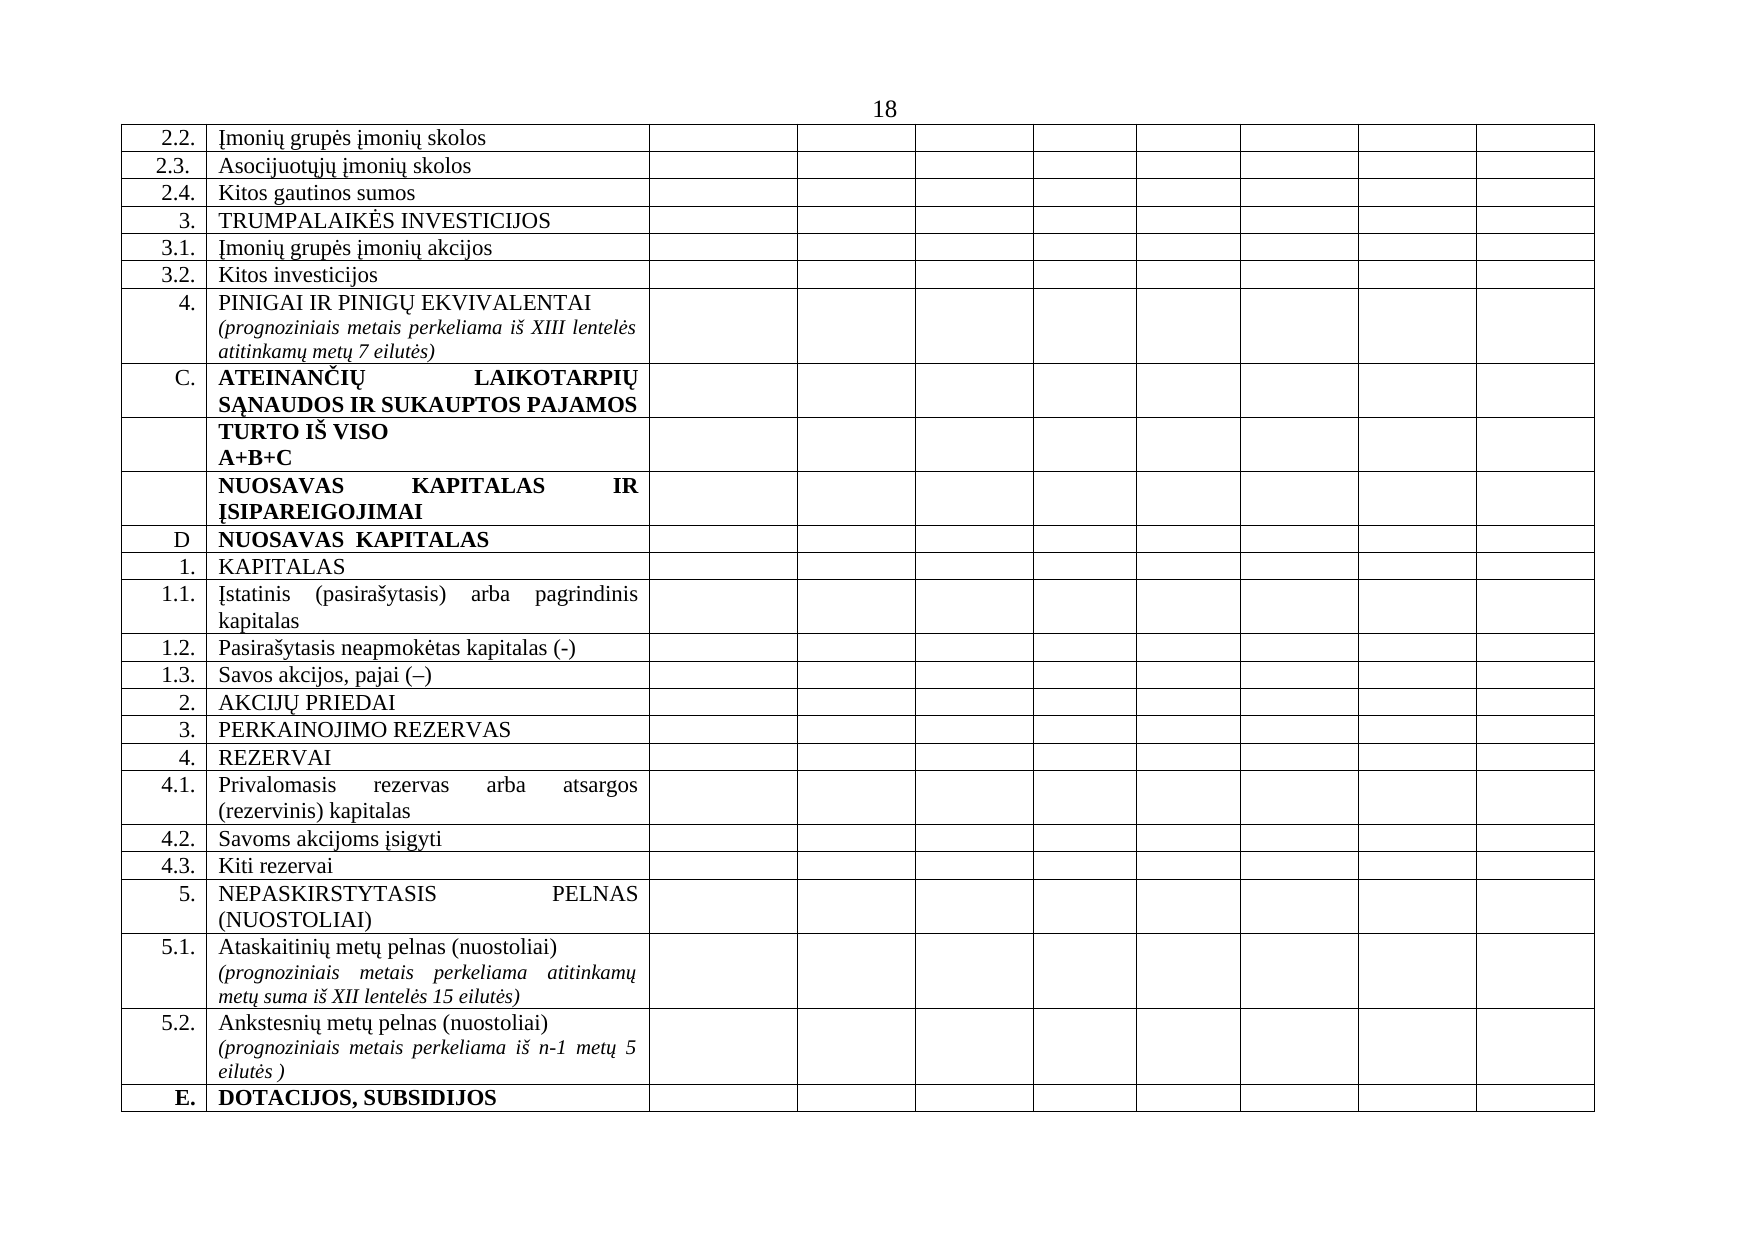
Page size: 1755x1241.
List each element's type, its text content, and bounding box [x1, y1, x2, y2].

table_cell [1477, 261, 1594, 288]
table_cell [1359, 179, 1476, 206]
table_cell [1359, 771, 1476, 824]
table_cell [1137, 825, 1240, 851]
table_cell [1477, 1085, 1594, 1111]
table_cell [650, 771, 797, 824]
table_cell NUOSAVAS KAPITALAS [207, 526, 649, 552]
table_cell [1034, 289, 1136, 363]
table_cell [1241, 689, 1358, 715]
table_cell 4.1. [122, 771, 206, 824]
table_cell 2.2. [122, 125, 206, 151]
table_cell [650, 125, 797, 151]
table_cell [1034, 553, 1136, 579]
table_cell [1359, 689, 1476, 715]
table_cell [1034, 744, 1136, 770]
table_cell [916, 179, 1033, 206]
table_cell 4.3. [122, 852, 206, 879]
table_cell [650, 553, 797, 579]
table_cell [916, 716, 1033, 743]
table_cell 2.4. [122, 179, 206, 206]
table_cell [916, 125, 1033, 151]
table_cell [650, 472, 797, 524]
table_cell [916, 880, 1033, 932]
table_cell [798, 880, 915, 932]
table_cell NEPASKIRSTYTASIS PELNAS (NUOSTOLIAI) [207, 880, 649, 932]
table_cell [1137, 289, 1240, 363]
table_cell [122, 472, 206, 524]
table_cell 1.3. [122, 662, 206, 688]
table_cell [1359, 125, 1476, 151]
table_cell [1595, 260, 1754, 288]
table_cell [1595, 206, 1754, 233]
table_cell [1359, 934, 1476, 1008]
table_cell [1034, 418, 1136, 471]
table_cell [798, 289, 915, 363]
table_cell [1595, 851, 1754, 879]
table_cell [1034, 179, 1136, 206]
table_cell [1595, 417, 1754, 471]
table_cell [1359, 825, 1476, 851]
table_cell [1034, 152, 1136, 178]
table_cell [1034, 880, 1136, 932]
table_cell [916, 289, 1033, 363]
table_cell C. [122, 364, 206, 417]
table_cell [1595, 151, 1754, 178]
table_cell [1137, 771, 1240, 824]
table_cell [1137, 472, 1240, 524]
table_cell [1477, 580, 1594, 633]
table_cell [1595, 824, 1754, 851]
table_cell [1241, 179, 1358, 206]
table_cell [916, 634, 1033, 661]
table_cell 3.1. [122, 234, 206, 260]
table_cell [1359, 580, 1476, 633]
table_cell Kiti rezervai [207, 852, 649, 879]
table_cell [1359, 880, 1476, 932]
table_cell [916, 207, 1033, 233]
table_cell 2.3. [122, 152, 206, 178]
table_cell [1241, 744, 1358, 770]
table_cell [1137, 234, 1240, 260]
table_cell [1595, 933, 1754, 1008]
table_cell [1241, 553, 1358, 579]
table_cell [916, 771, 1033, 824]
table_cell [1595, 661, 1754, 688]
table_cell [650, 289, 797, 363]
table_cell [798, 716, 915, 743]
table_cell [916, 744, 1033, 770]
table_cell [1595, 1008, 1754, 1083]
table_cell [1359, 852, 1476, 879]
table_cell [1137, 152, 1240, 178]
table_cell [1477, 472, 1594, 524]
table_cell [1241, 289, 1358, 363]
table_cell [1359, 1085, 1476, 1111]
table_cell [1477, 716, 1594, 743]
table_cell [1359, 261, 1476, 288]
table_cell [1241, 526, 1358, 552]
table_cell [798, 472, 915, 524]
table_cell [916, 234, 1033, 260]
table_cell Įmonių grupės įmonių akcijos [207, 234, 649, 260]
table_cell [1034, 472, 1136, 524]
table_cell 4.2. [122, 825, 206, 851]
table_cell [1137, 207, 1240, 233]
table_cell [798, 580, 915, 633]
table_cell [1595, 525, 1754, 552]
table_cell [1477, 152, 1594, 178]
table_cell [1034, 662, 1136, 688]
table_cell Ankstesnių metų pelnas (nuostoliai) (prognoziniais metais perkeliama iš n-1 metų 5 eilutės ) [207, 1009, 649, 1083]
table_cell [650, 234, 797, 260]
table_cell [1137, 662, 1240, 688]
table_cell 3.2. [122, 261, 206, 288]
table_cell [1241, 825, 1358, 851]
table_cell ATEINANČIŲ LAIKOTARPIŲ SĄNAUDOS IR SUKAUPTOS PAJAMOS [207, 364, 649, 417]
table_cell [798, 261, 915, 288]
table_cell [1241, 580, 1358, 633]
table_cell [1477, 744, 1594, 770]
table_cell [1137, 179, 1240, 206]
table_cell E. [122, 1085, 206, 1111]
table_cell [650, 207, 797, 233]
table_cell [798, 771, 915, 824]
table_cell [1137, 934, 1240, 1008]
table_cell [1034, 234, 1136, 260]
table_cell [1034, 125, 1136, 151]
table_cell [1034, 364, 1136, 417]
table_cell 4. [122, 289, 206, 363]
table_cell [798, 207, 915, 233]
table_cell 3. [122, 207, 206, 233]
table_cell [650, 179, 797, 206]
table_cell [1241, 634, 1358, 661]
table_cell [1241, 852, 1358, 879]
table_cell [1477, 179, 1594, 206]
table_cell Privalomasis rezervas arba atsargos (rezervinis) kapitalas [207, 771, 649, 824]
table_cell [1595, 770, 1754, 824]
table_cell D [122, 526, 206, 552]
table_cell [916, 261, 1033, 288]
table_cell [1241, 1085, 1358, 1111]
table_cell [1595, 688, 1754, 715]
table_cell [916, 152, 1033, 178]
table_cell REZERVAI [207, 744, 649, 770]
table_cell [1241, 472, 1358, 524]
table_cell [1137, 1009, 1240, 1083]
table_cell [916, 1009, 1033, 1083]
table_cell [1034, 689, 1136, 715]
table_cell [916, 472, 1033, 524]
table_cell TURTO IŠ VISO A+B+C [207, 418, 649, 471]
table_cell [1137, 261, 1240, 288]
table_cell [650, 880, 797, 932]
table_cell Ataskaitinių metų pelnas (nuostoliai) (prognoziniais metais perkeliama atitinkamų metų suma iš XII lentelės 15 eilutės) [207, 934, 649, 1008]
table_cell [1359, 289, 1476, 363]
table_cell [916, 1085, 1033, 1111]
table_cell [1034, 634, 1136, 661]
table_cell [1595, 579, 1754, 633]
table_cell [1241, 880, 1358, 932]
table_cell [1241, 418, 1358, 471]
table_cell [650, 934, 797, 1008]
table_cell [650, 580, 797, 633]
table_cell Savoms akcijoms įsigyti [207, 825, 649, 851]
table_cell [798, 634, 915, 661]
table_cell [1241, 152, 1358, 178]
table_cell [1241, 771, 1358, 824]
table_cell [650, 418, 797, 471]
table_cell [1595, 233, 1754, 260]
table_cell [1477, 771, 1594, 824]
table_cell [916, 553, 1033, 579]
table_cell [650, 662, 797, 688]
table_cell [650, 1085, 797, 1111]
table_cell 1.2. [122, 634, 206, 661]
table_cell [650, 744, 797, 770]
table_cell [798, 234, 915, 260]
table_cell [122, 418, 206, 471]
table_cell [1359, 634, 1476, 661]
table_cell [1137, 418, 1240, 471]
table_cell [1137, 880, 1240, 932]
table_cell NUOSAVAS KAPITALAS IR ĮSIPAREIGOJIMAI [207, 472, 649, 524]
table_cell [1477, 234, 1594, 260]
table_cell [1137, 125, 1240, 151]
table_cell [798, 125, 915, 151]
table_cell [650, 716, 797, 743]
table_cell [1477, 662, 1594, 688]
table_cell [1595, 879, 1754, 932]
table_cell [650, 526, 797, 552]
table_cell [650, 152, 797, 178]
table_cell [1477, 125, 1594, 151]
table_cell [650, 364, 797, 417]
table_cell [1034, 1085, 1136, 1111]
table_cell [916, 852, 1033, 879]
table_cell Kitos gautinos sumos [207, 179, 649, 206]
table_cell [1034, 716, 1136, 743]
table_cell [1034, 771, 1136, 824]
table_cell 4. [122, 744, 206, 770]
table_cell [916, 418, 1033, 471]
table_cell [1241, 234, 1358, 260]
table_cell PERKAINOJIMO REZERVAS [207, 716, 649, 743]
table_cell [798, 689, 915, 715]
table_cell [1137, 580, 1240, 633]
table_cell Įmonių grupės įmonių skolos [207, 125, 649, 151]
table_cell [798, 744, 915, 770]
table_cell [650, 1009, 797, 1083]
table_cell [798, 934, 915, 1008]
table_cell 5. [122, 880, 206, 932]
table_cell [1137, 852, 1240, 879]
table_cell [798, 526, 915, 552]
table_cell [1034, 526, 1136, 552]
table_cell [1477, 689, 1594, 715]
table_cell [1359, 716, 1476, 743]
table_cell [1595, 743, 1754, 770]
table_cell [1477, 553, 1594, 579]
table_cell [1034, 1009, 1136, 1083]
table_cell [1359, 662, 1476, 688]
table_cell [1477, 207, 1594, 233]
table_cell [1359, 472, 1476, 524]
table_cell [1137, 1085, 1240, 1111]
table_cell [1359, 364, 1476, 417]
table_cell 5.1. [122, 934, 206, 1008]
table_cell [1595, 471, 1754, 524]
table_cell 5.2. [122, 1009, 206, 1083]
table_cell [1595, 363, 1754, 417]
table_cell [1477, 289, 1594, 363]
table_cell [1241, 261, 1358, 288]
table_cell [1359, 744, 1476, 770]
table_cell [1477, 934, 1594, 1008]
table_cell [798, 364, 915, 417]
table_cell [1241, 125, 1358, 151]
table_cell [798, 152, 915, 178]
table_cell [1359, 1009, 1476, 1083]
table_cell [1137, 716, 1240, 743]
table_cell [1137, 553, 1240, 579]
table_cell [916, 689, 1033, 715]
table_cell [1241, 1009, 1358, 1083]
table_cell [1477, 825, 1594, 851]
table_cell [916, 825, 1033, 851]
table_cell [1241, 364, 1358, 417]
table_cell PINIGAI IR PINIGŲ EKVIVALENTAI (prognoziniais metais perkeliama iš XIII lentelės atitinkamų metų 7 eilutės) [207, 289, 649, 363]
table_cell 3. [122, 716, 206, 743]
table_cell [1241, 934, 1358, 1008]
table_cell 2. [122, 689, 206, 715]
table_cell [1137, 744, 1240, 770]
table_cell [1595, 552, 1754, 579]
table_cell [798, 825, 915, 851]
table_cell [650, 261, 797, 288]
table_cell Kitos investicijos [207, 261, 649, 288]
table_cell [1477, 364, 1594, 417]
table_cell [1359, 553, 1476, 579]
table_cell [1477, 1009, 1594, 1083]
table_cell [916, 662, 1033, 688]
table_cell [1595, 715, 1754, 743]
table_cell [916, 580, 1033, 633]
table_cell 1. [122, 553, 206, 579]
table_cell [1477, 880, 1594, 932]
table_cell [1477, 852, 1594, 879]
table_cell [1359, 207, 1476, 233]
table_cell [916, 364, 1033, 417]
table_cell [650, 852, 797, 879]
table_cell [916, 934, 1033, 1008]
table_cell [1477, 634, 1594, 661]
table_cell [1034, 934, 1136, 1008]
table_cell AKCIJŲ PRIEDAI [207, 689, 649, 715]
table_cell [916, 526, 1033, 552]
table_cell [1137, 364, 1240, 417]
table_cell [1137, 689, 1240, 715]
table_cell [1595, 288, 1754, 363]
table_cell [1034, 852, 1136, 879]
table_cell [798, 662, 915, 688]
table_cell [798, 1009, 915, 1083]
table_cell [798, 179, 915, 206]
table_cell [650, 634, 797, 661]
table_cell [798, 553, 915, 579]
table_cell Savos akcijos, pajai (–) [207, 662, 649, 688]
table_cell [650, 689, 797, 715]
table_cell [1241, 662, 1358, 688]
table_cell [1034, 261, 1136, 288]
table_cell [1477, 418, 1594, 471]
table_cell Asocijuotųjų įmonių skolos [207, 152, 649, 178]
table_cell Įstatinis (pasirašytasis) arba pagrindinis kapitalas [207, 580, 649, 633]
table_cell [798, 852, 915, 879]
table_cell [1359, 526, 1476, 552]
table_cell [1595, 633, 1754, 661]
table_cell [1137, 526, 1240, 552]
table_cell [1359, 152, 1476, 178]
table_cell Pasirašytasis neapmokėtas kapitalas (-) [207, 634, 649, 661]
table_cell [1034, 825, 1136, 851]
table_cell [798, 418, 915, 471]
table_cell [798, 1085, 915, 1111]
table_cell KAPITALAS [207, 553, 649, 579]
table_cell [1241, 716, 1358, 743]
table_cell DOTACIJOS, SUBSIDIJOS [207, 1085, 649, 1111]
table_cell [1241, 207, 1358, 233]
table_cell [1477, 526, 1594, 552]
table_cell [1359, 418, 1476, 471]
table_cell [1359, 234, 1476, 260]
table_cell [1595, 124, 1754, 151]
table_cell [1595, 1084, 1754, 1111]
table_cell [650, 825, 797, 851]
table_cell [1595, 178, 1754, 206]
table_cell TRUMPALAIKĖS INVESTICIJOS [207, 207, 649, 233]
table_cell 1.1. [122, 580, 206, 633]
table_cell [1034, 207, 1136, 233]
table_cell [1137, 634, 1240, 661]
table_cell [1034, 580, 1136, 633]
